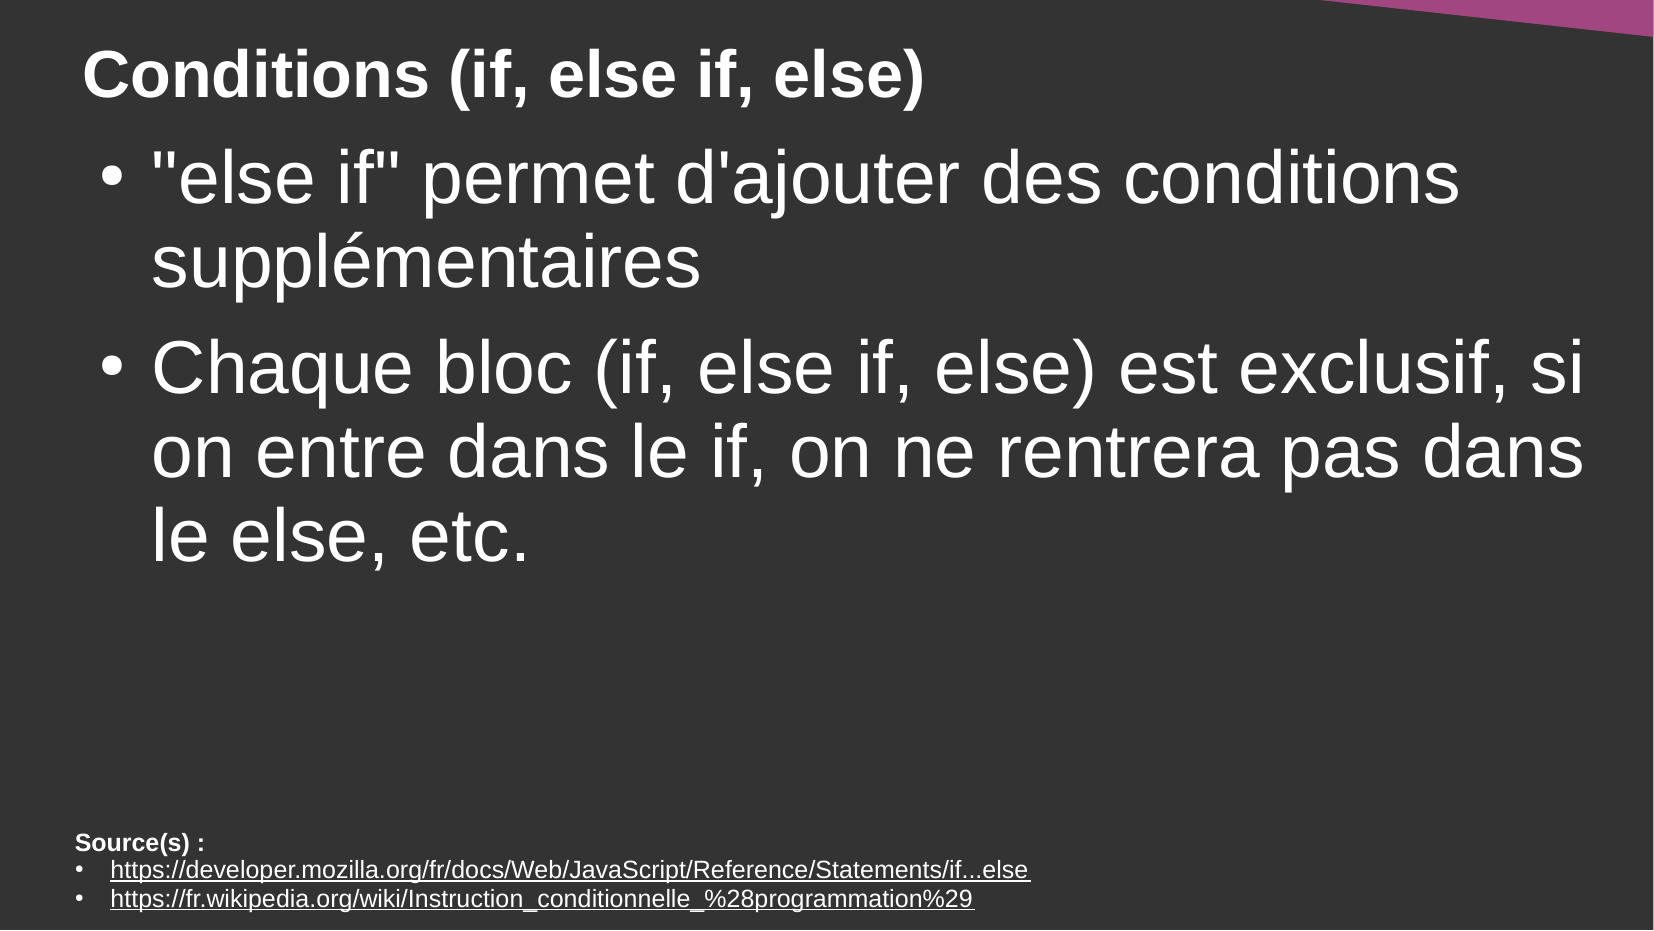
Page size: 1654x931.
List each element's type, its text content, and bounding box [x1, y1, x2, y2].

list "else if" permet d'ajouter des conditions supplémentaires Chaque bloc (if, else if, else) est exclusif, si on entre dans le if, on ne rentrera pas dans le else, etc. [80, 135, 1620, 603]
text_box [1320, 0, 1654, 37]
text_box Source(s) : https://developer.mozilla.org/fr/docs/Web/JavaScript/Reference/Statements/if...else https://fr.wikipedia.org/wiki/Instruction_conditionnelle_%28programmation%29 [60, 820, 1583, 920]
title Conditions (if, else if, else) [82, 37, 1571, 114]
